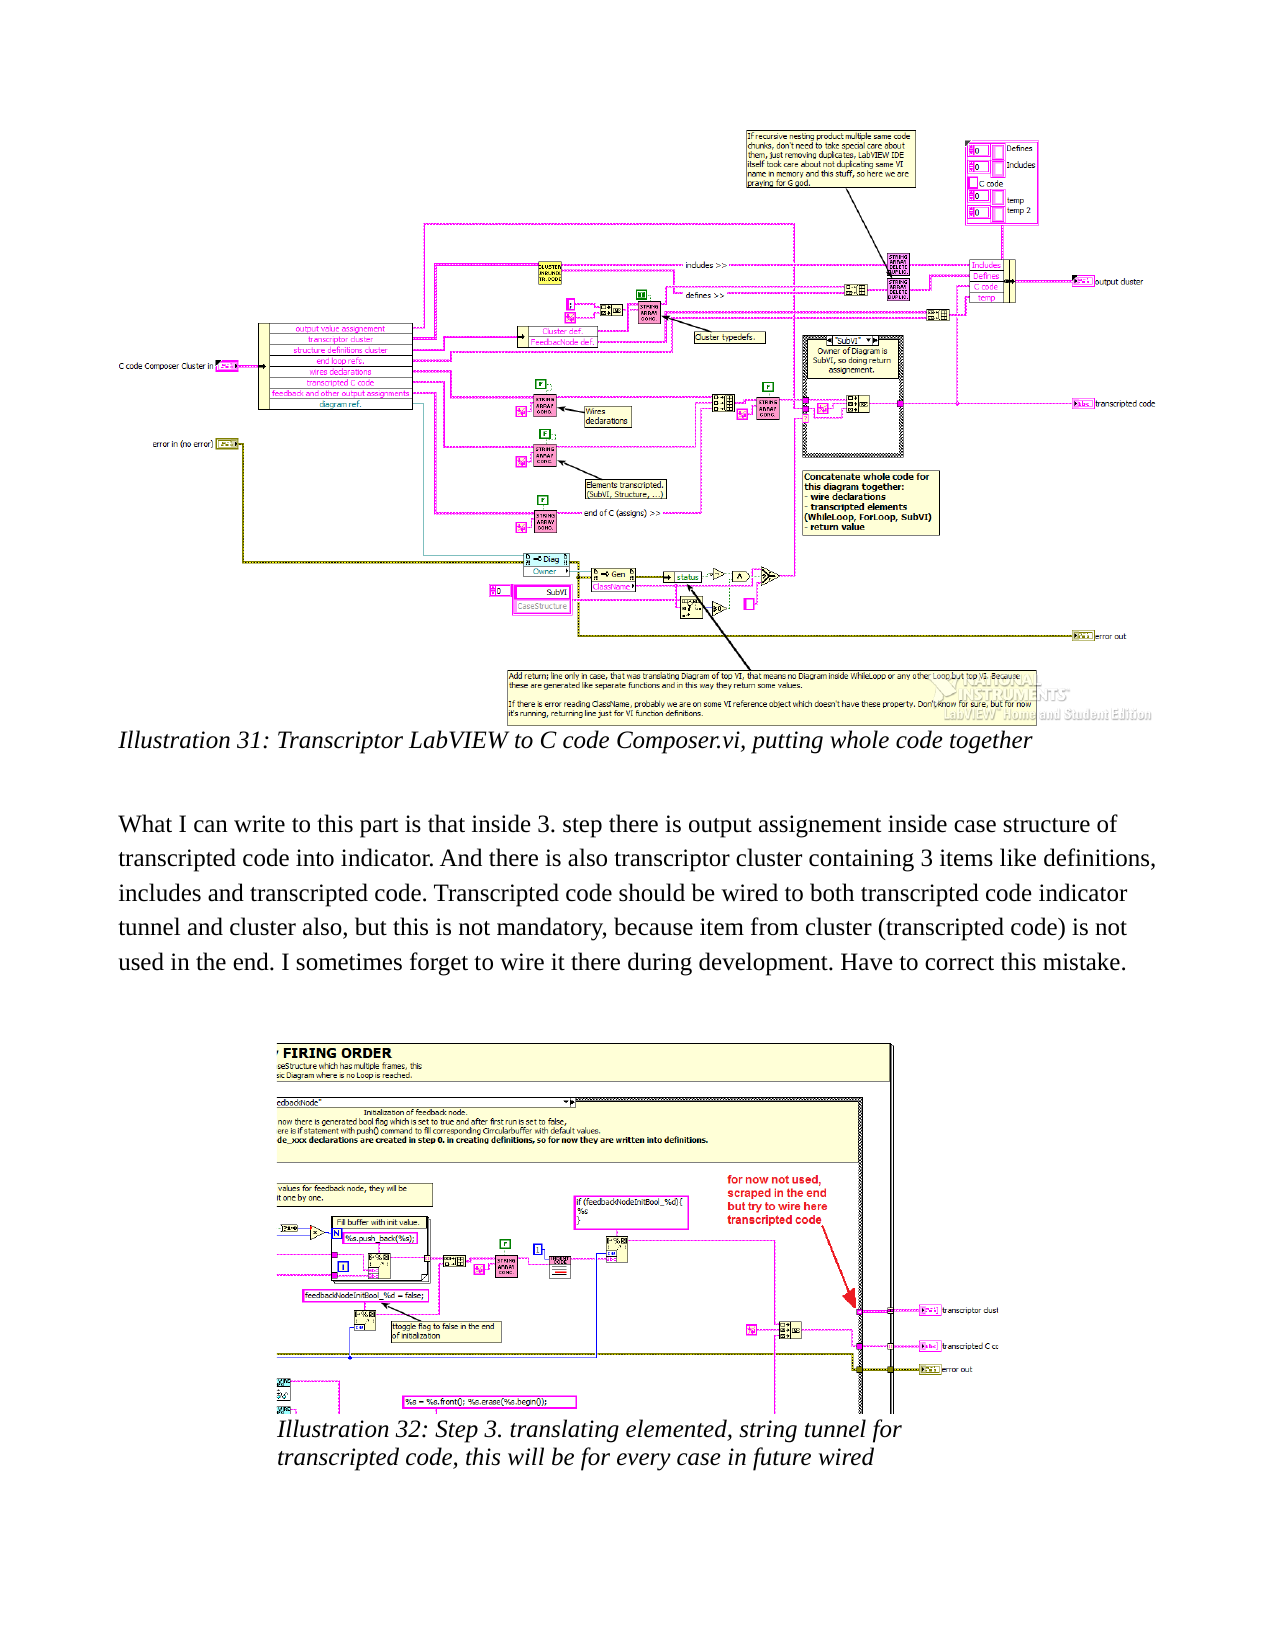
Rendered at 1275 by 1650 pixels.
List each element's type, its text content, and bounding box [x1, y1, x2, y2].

text What I can write to this part is that inside 3. step there is output assignement inside case structure of transcripted code into indicator. And there is also transcriptor cluster containing 3 items like definitions, includes and transcripted code. Transcripted code should be wired to both transcripted code indicator tunnel and cluster also, but this is not mandatory, because item from cluster (transcripted code) is not used in the end. I sometimes forget to wire it there during development. Have to correct this mistake. [118, 809, 1157, 976]
text Illustration 32: Step 3. translating elemented, string tunnel for transcripted code, this will be for every case in future wired [277, 1414, 998, 1471]
picture [118, 130, 1157, 726]
picture [276, 1008, 999, 1414]
text Illustration 31: Transcriptor LabVIEW to C code Composer.vi, putting whole code together [118, 726, 1157, 754]
